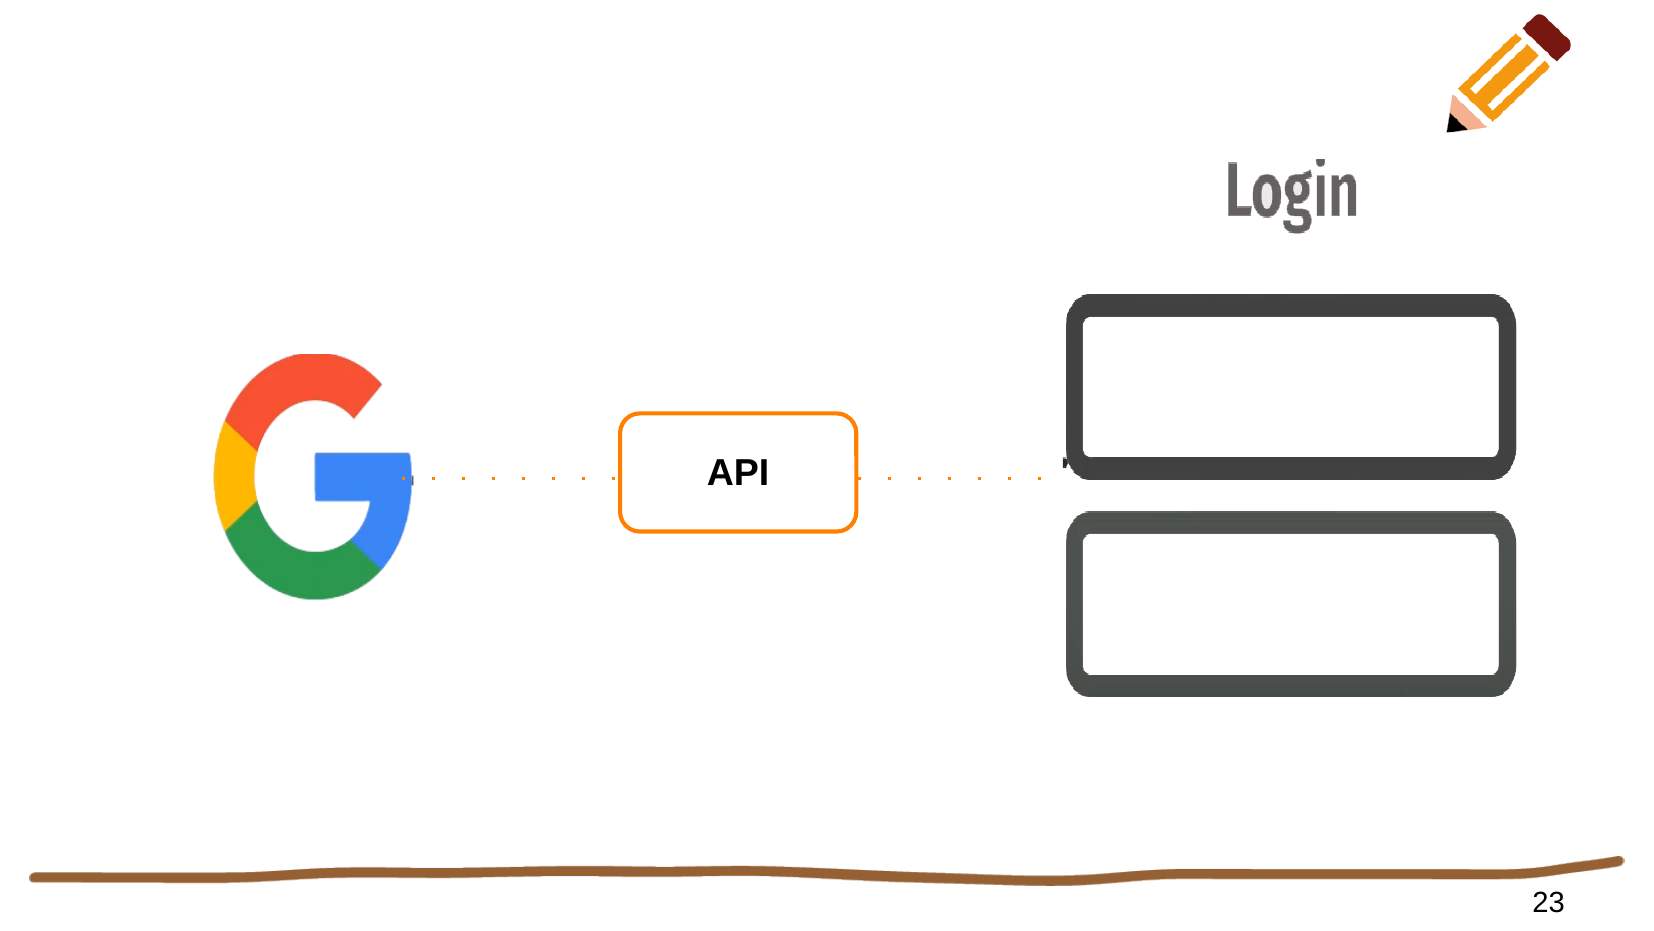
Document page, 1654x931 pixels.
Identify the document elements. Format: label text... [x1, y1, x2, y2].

picture [212, 354, 414, 621]
picture [29, 856, 1625, 886]
text_box API [620, 413, 857, 532]
picture [1446, 14, 1571, 133]
picture [1062, 159, 1589, 751]
